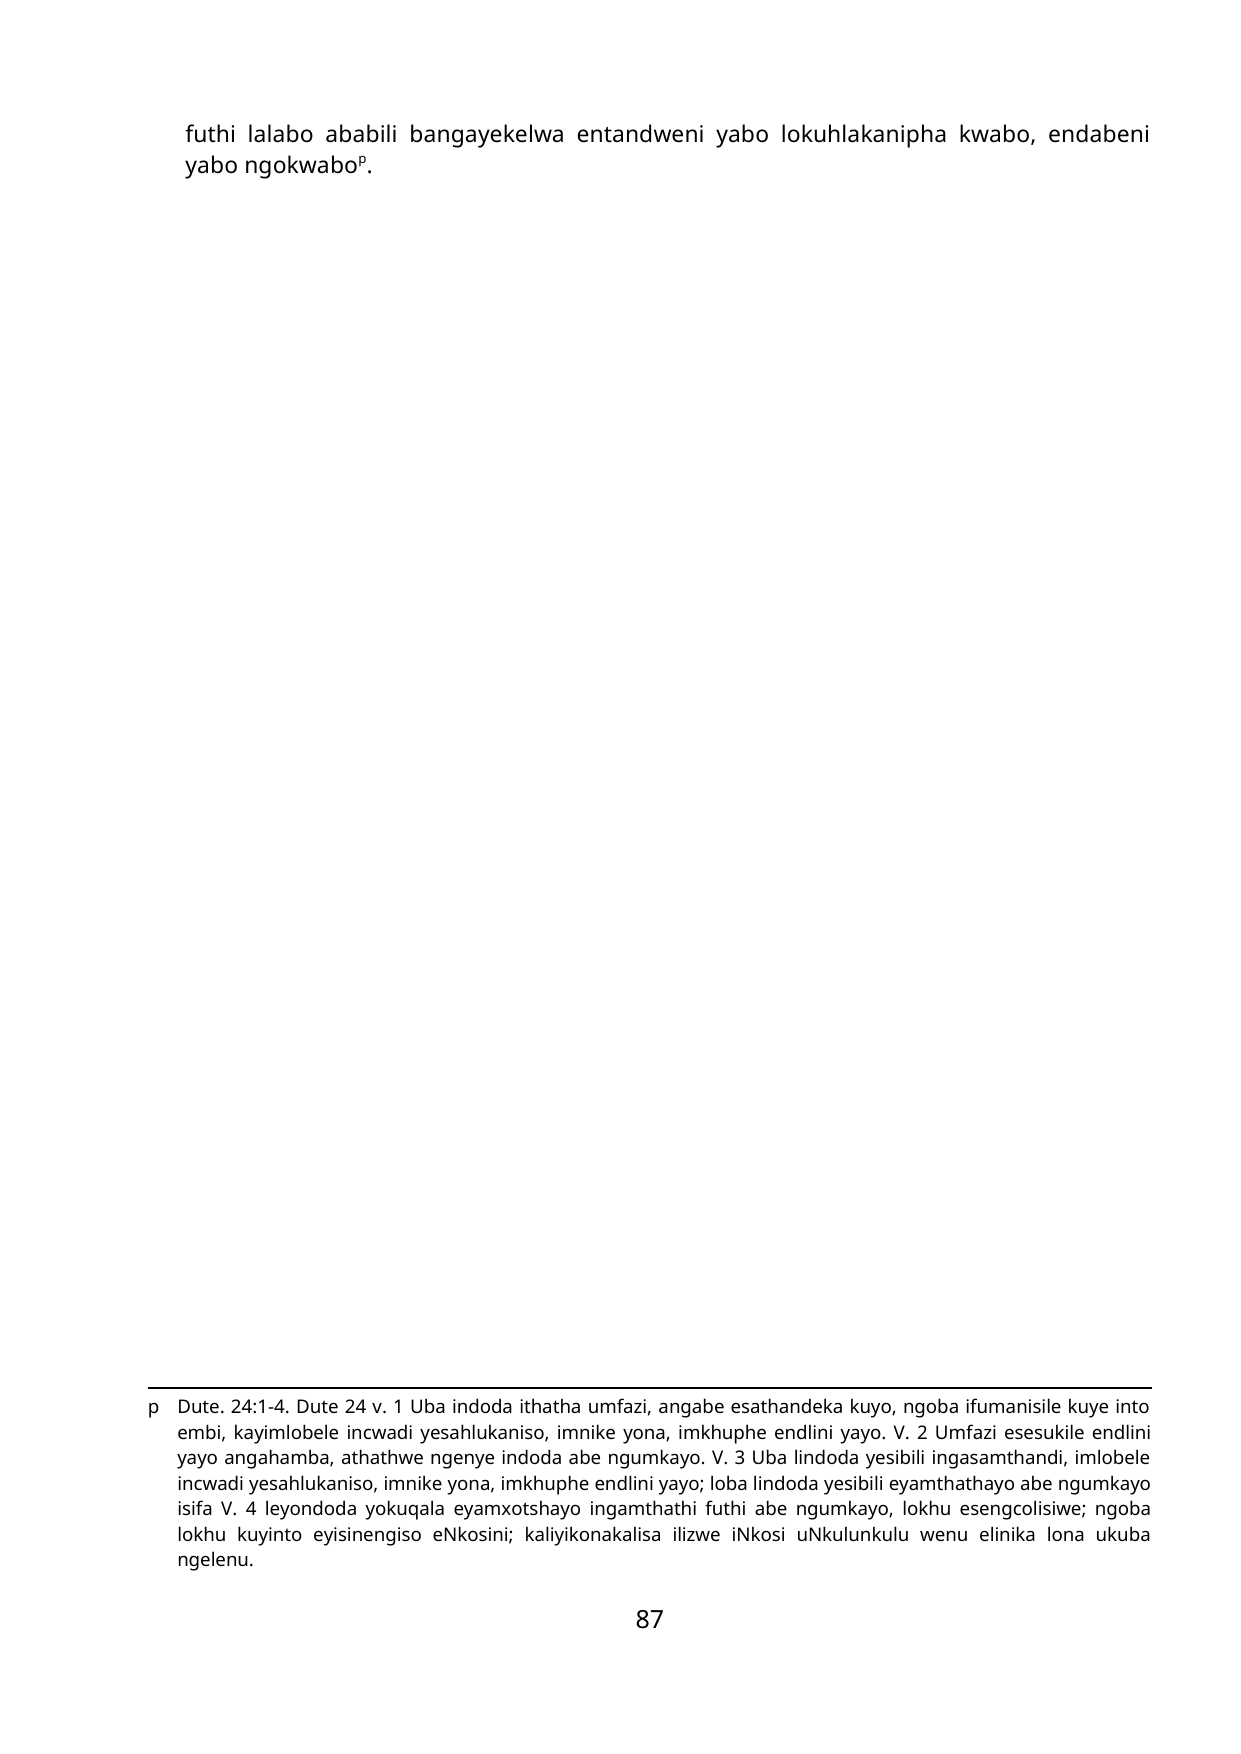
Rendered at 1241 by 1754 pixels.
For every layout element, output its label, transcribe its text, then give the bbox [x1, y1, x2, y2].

list Dute. 24:1-4. Dute 24 v. 1 Uba indoda ithatha umfazi, angabe esathandeka kuyo, ngoba ifumanisile kuye into embi, kayimlobele incwadi yesahlukaniso, imnike yona, imkhuphe endlini yayo. V. 2 Umfazi esesukile endlini yayo angahamba, athathwe ngenye indoda abe ngumkayo. V. 3 Uba lindoda yesibili ingasamthandi, imlobele incwadi yesahlukaniso, imnike yona, imkhuphe endlini yayo; loba lindoda yesibili eyamthathayo abe ngumkayo isifa V. 4 leyondoda yokuqala eyamxotshayo ingamthathi futhi abe ngumkayo, lokhu esengcolisiwe; ngoba lokhu kuyinto eyisinengiso eNkosini; kaliyikonakalisa ilizwe iNkosi uNkulunkulu wenu elinika lona ukuba ngelenu. [148, 1394, 1152, 1572]
list futhi lalabo ababili bangayekelwa entandweni yabo lokuhlakanipha kwabo, endabeni yabo ngokwabo. [148, 118, 1152, 181]
